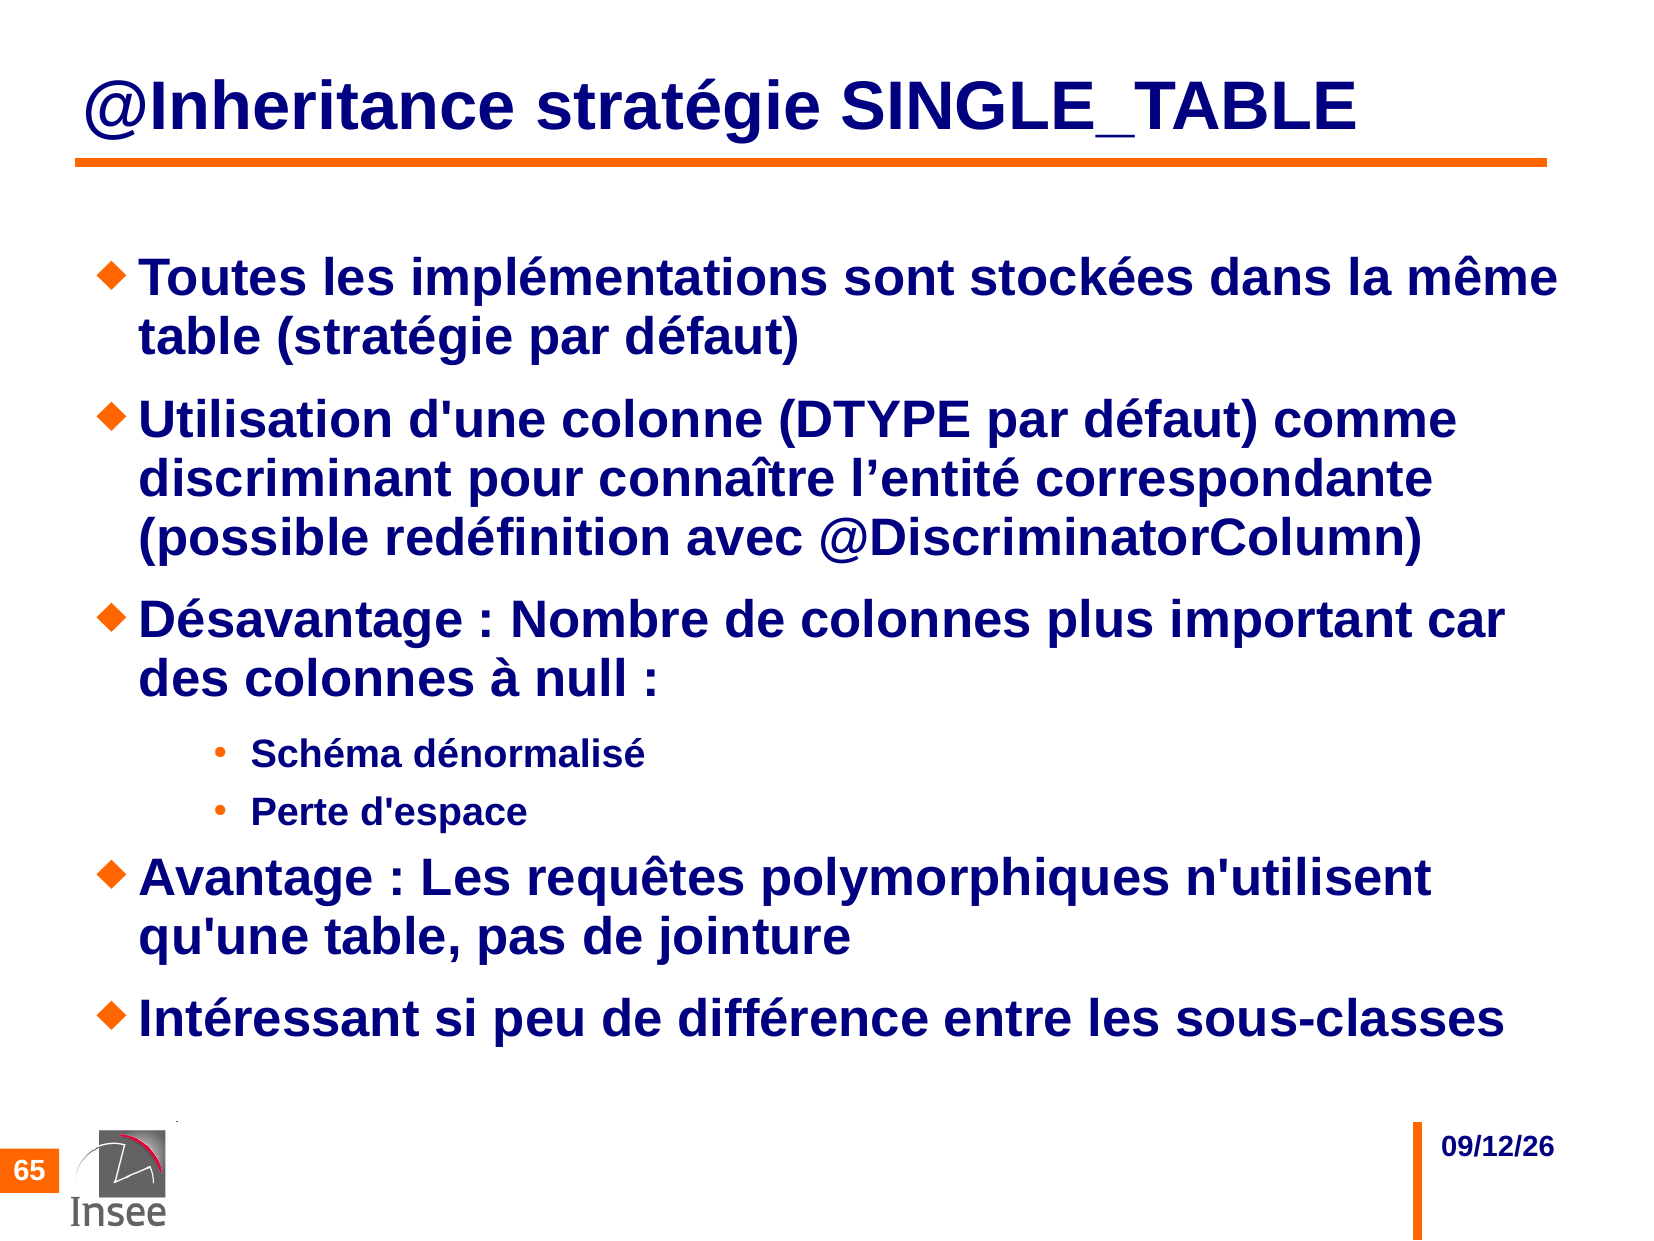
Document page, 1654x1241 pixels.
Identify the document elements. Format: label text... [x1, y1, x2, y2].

picture [62, 1121, 178, 1241]
list Toutes les implémentations sont stockées dans la même table (stratégie par défaut) Utilisation d'une colonne (DTYPE par défaut) comme discriminant pour connaître l’entité correspondante (possible redéfinition avec @DiscriminatorColumn) Désavantage : Nombre de colonnes plus important car des colonnes à null : Schéma dénormalisé Perte d'espace Avantage : Les requêtes polymorphiques n'utilisent qu'une table, pas de jointure Intéressant si peu de différence entre les sous-classes [82, 248, 1571, 1063]
title @Inheritance stratégie SINGLE_TABLE [82, 49, 1619, 163]
